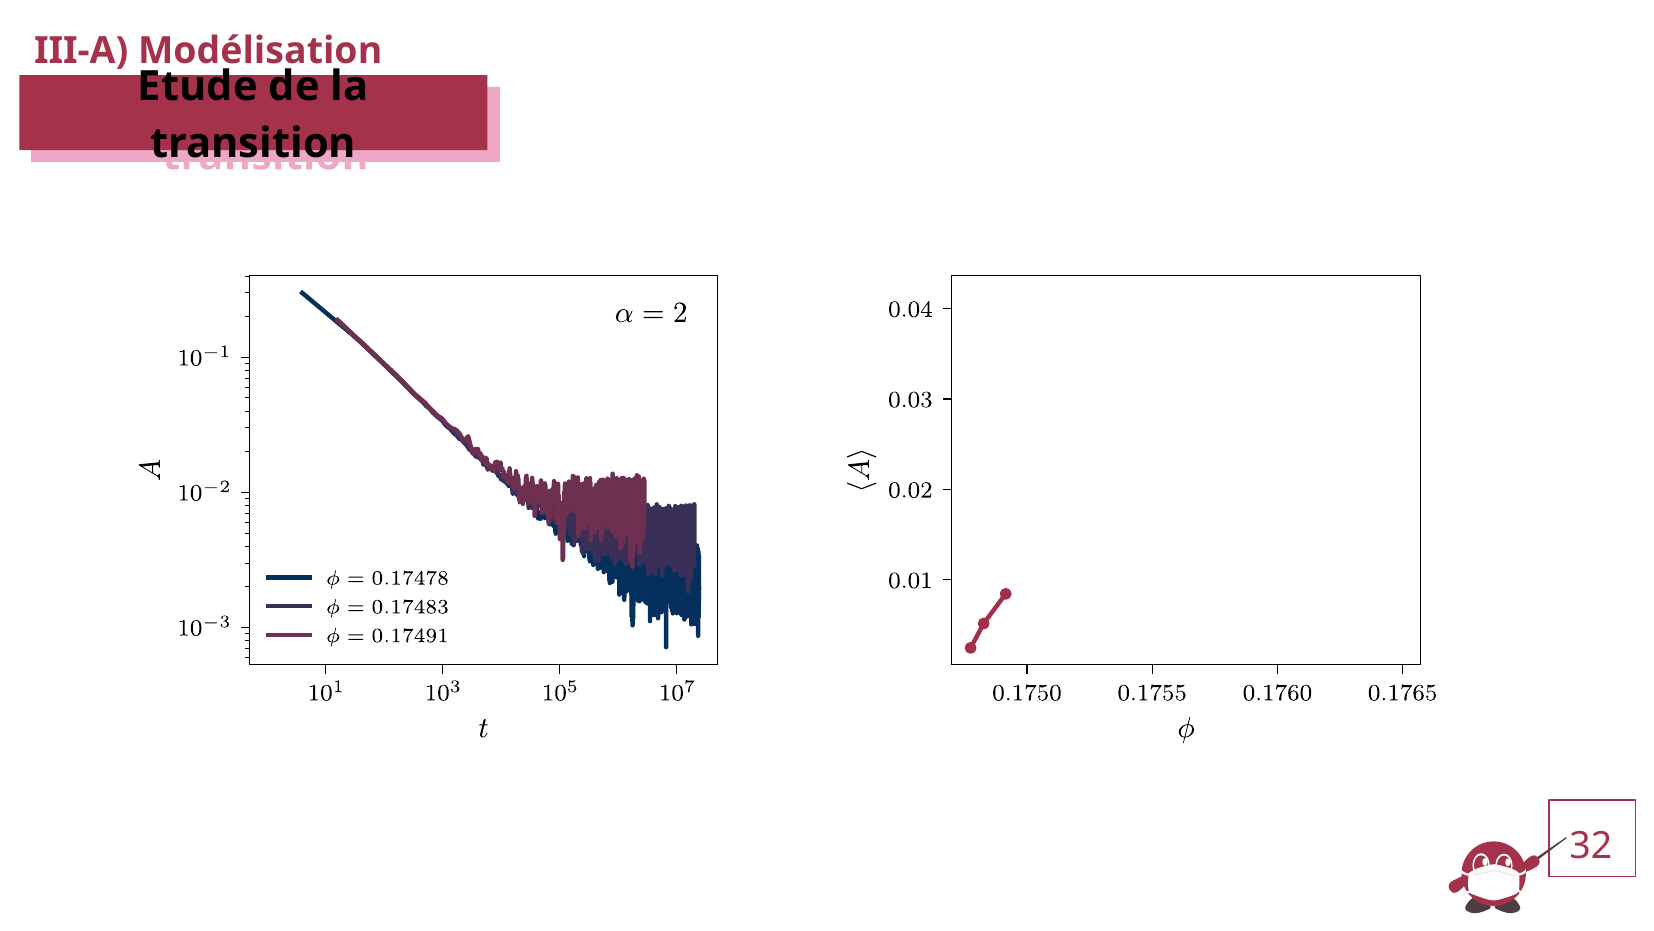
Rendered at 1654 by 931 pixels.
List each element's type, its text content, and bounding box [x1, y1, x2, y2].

picture [1448, 799, 1637, 914]
text_box III-A) Modélisation [19, 16, 1238, 76]
picture [118, 253, 1459, 765]
text_box Etude de la transition [19, 76, 488, 151]
text_box [1492, 811, 1654, 887]
